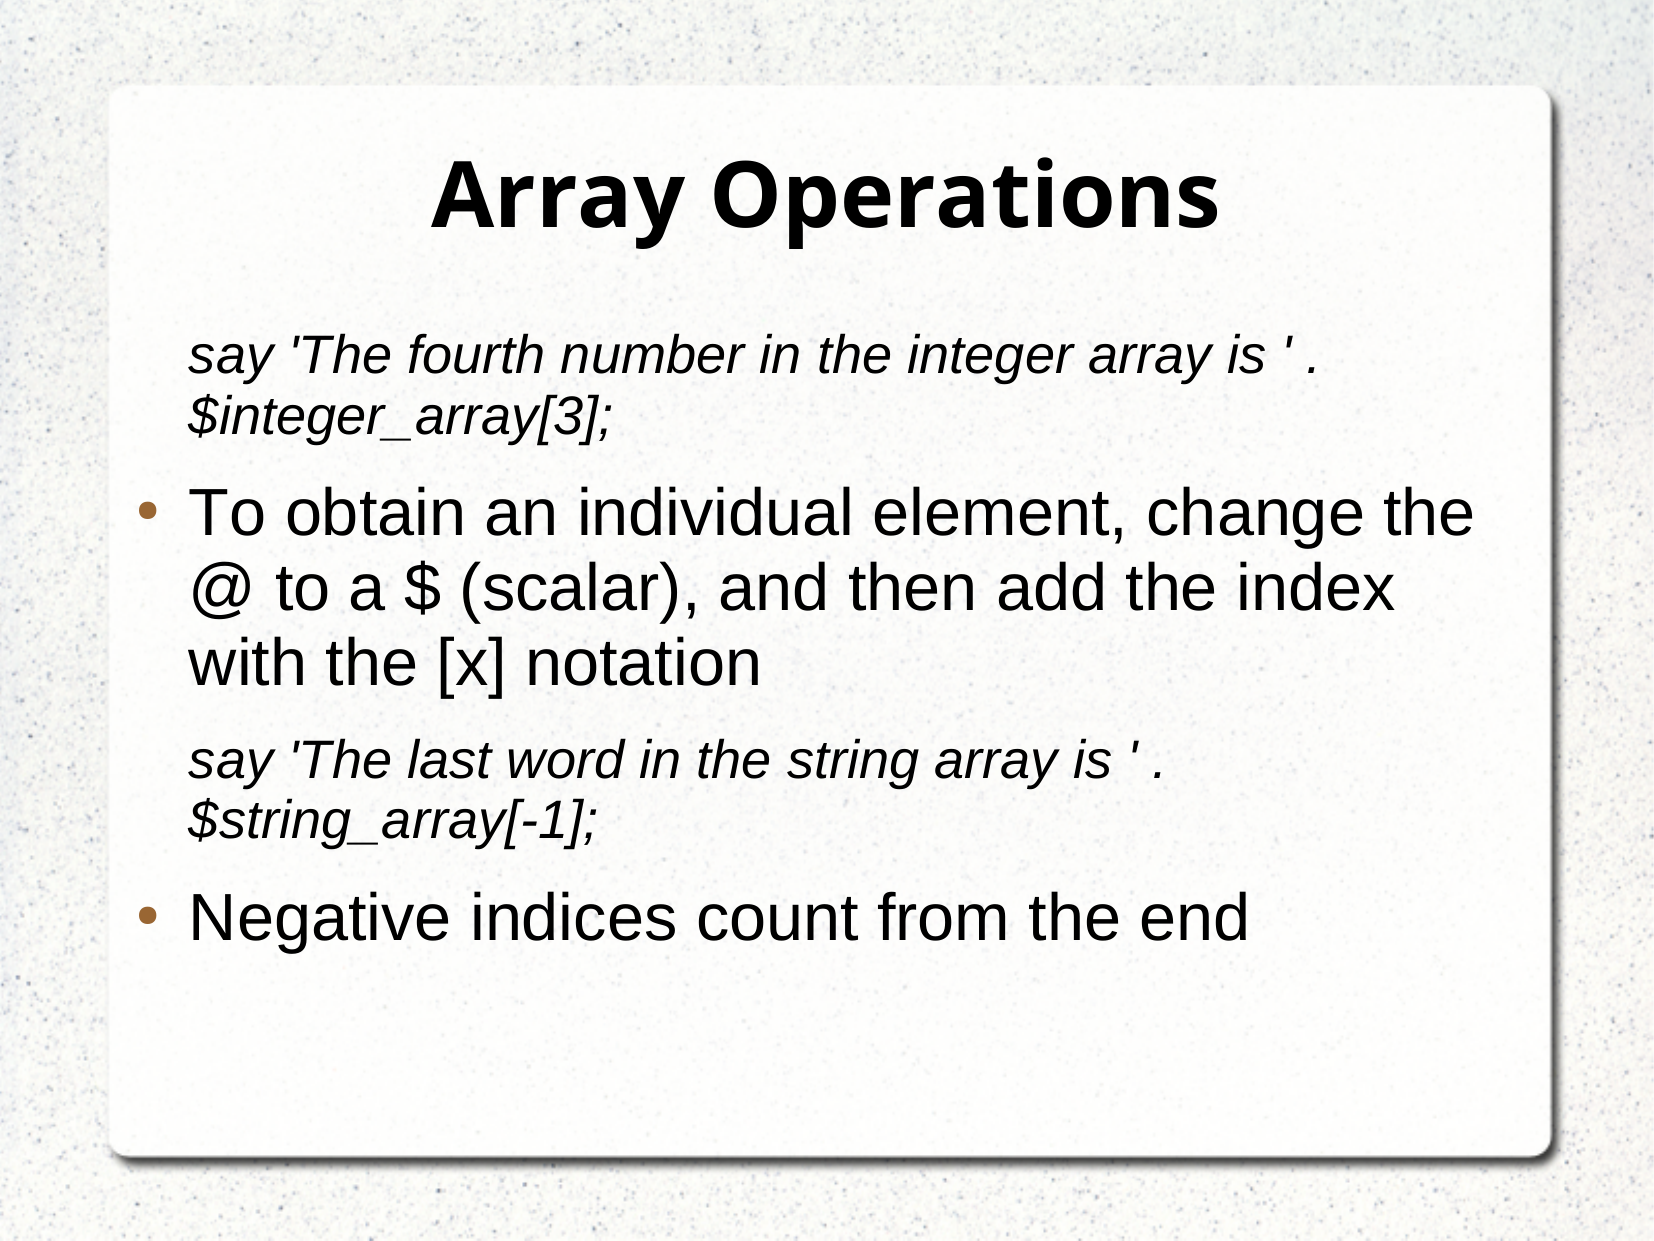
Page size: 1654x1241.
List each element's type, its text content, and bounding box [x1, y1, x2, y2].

picture [0, 0, 1654, 1241]
list say 'The fourth number in the integer array is ' . $integer_array[3]; To obtain an individual element, change the @ to a $ (scalar), and then add the index with the [x] notation say 'The last word in the string array is ' . $string_array[-1]; Negative indices count from the end [118, 324, 1506, 1063]
title Array Operations [118, 88, 1536, 296]
